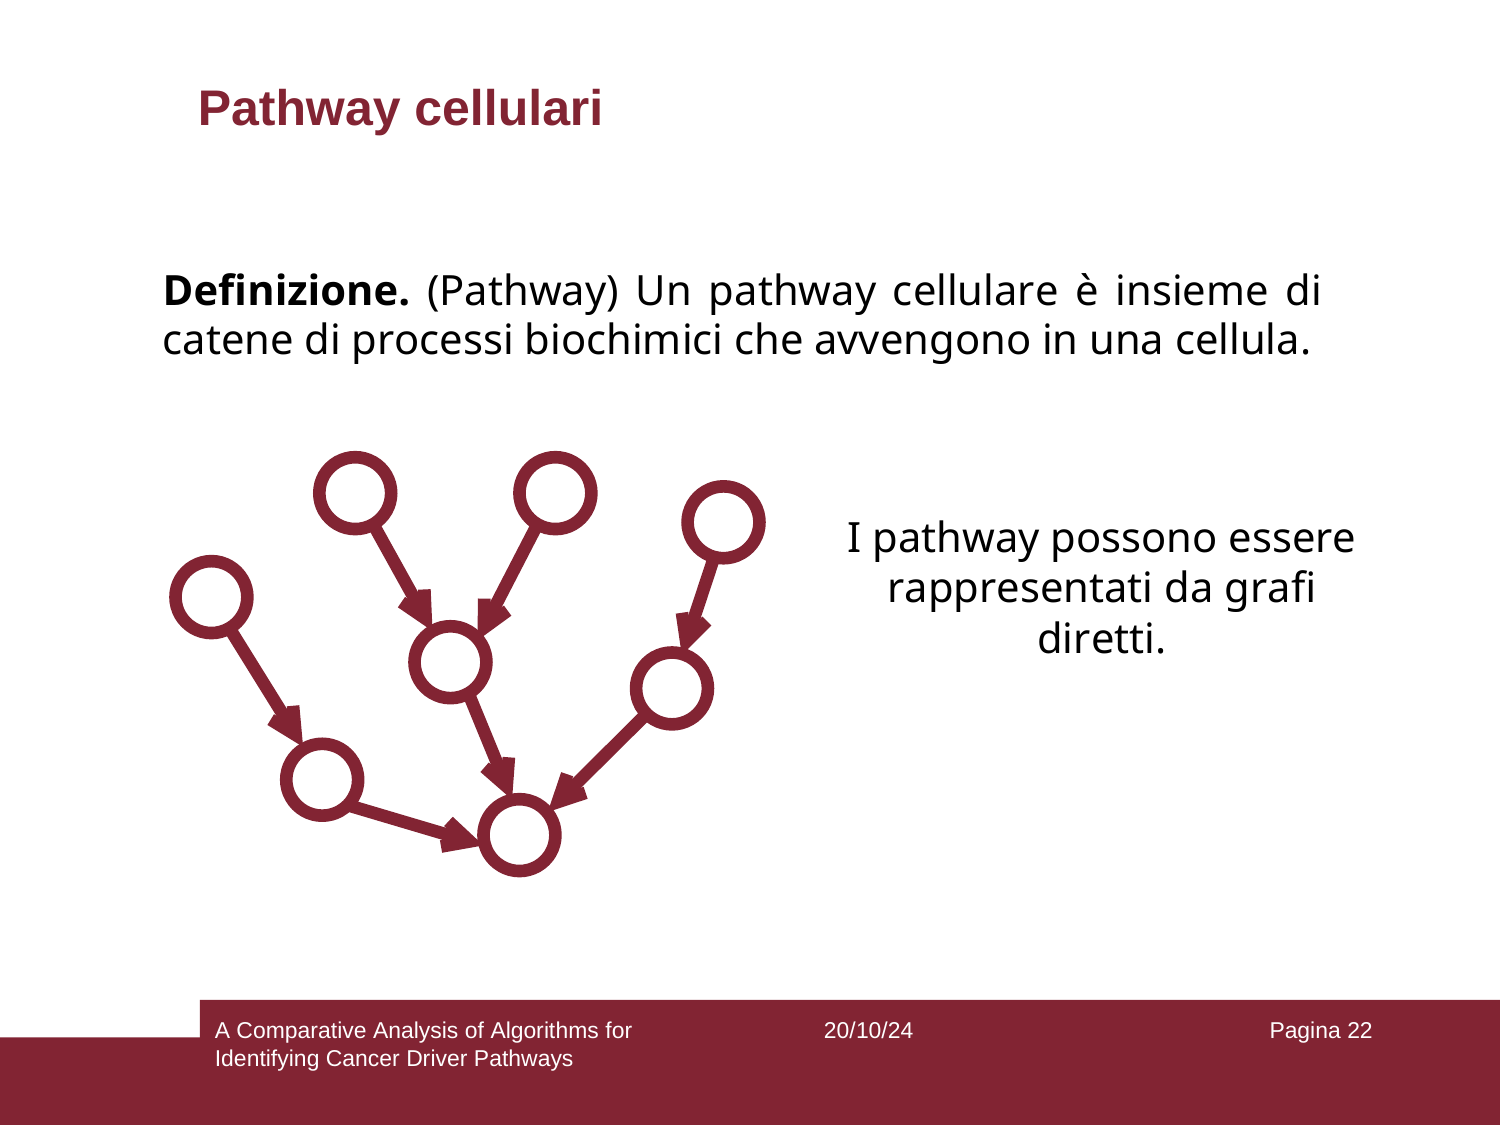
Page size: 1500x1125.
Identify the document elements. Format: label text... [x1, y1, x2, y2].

text_box Pagina <number> [1074, 1008, 1388, 1084]
text_box Definizione. (Pathway) Un pathway cellulare è insieme di catene di processi biochimici che avvengono in una cellula. [147, 255, 1400, 371]
text_box A Comparative Analysis of Algorithms for Identifying Cancer Driver Pathways [199, 1008, 676, 1084]
text_box I pathway possono essere rappresentati da grafi diretti. [832, 503, 1410, 619]
text_box 20/10/24 [712, 1008, 1026, 1084]
picture [159, 435, 776, 893]
title Pathway cellulari [183, 67, 1400, 150]
